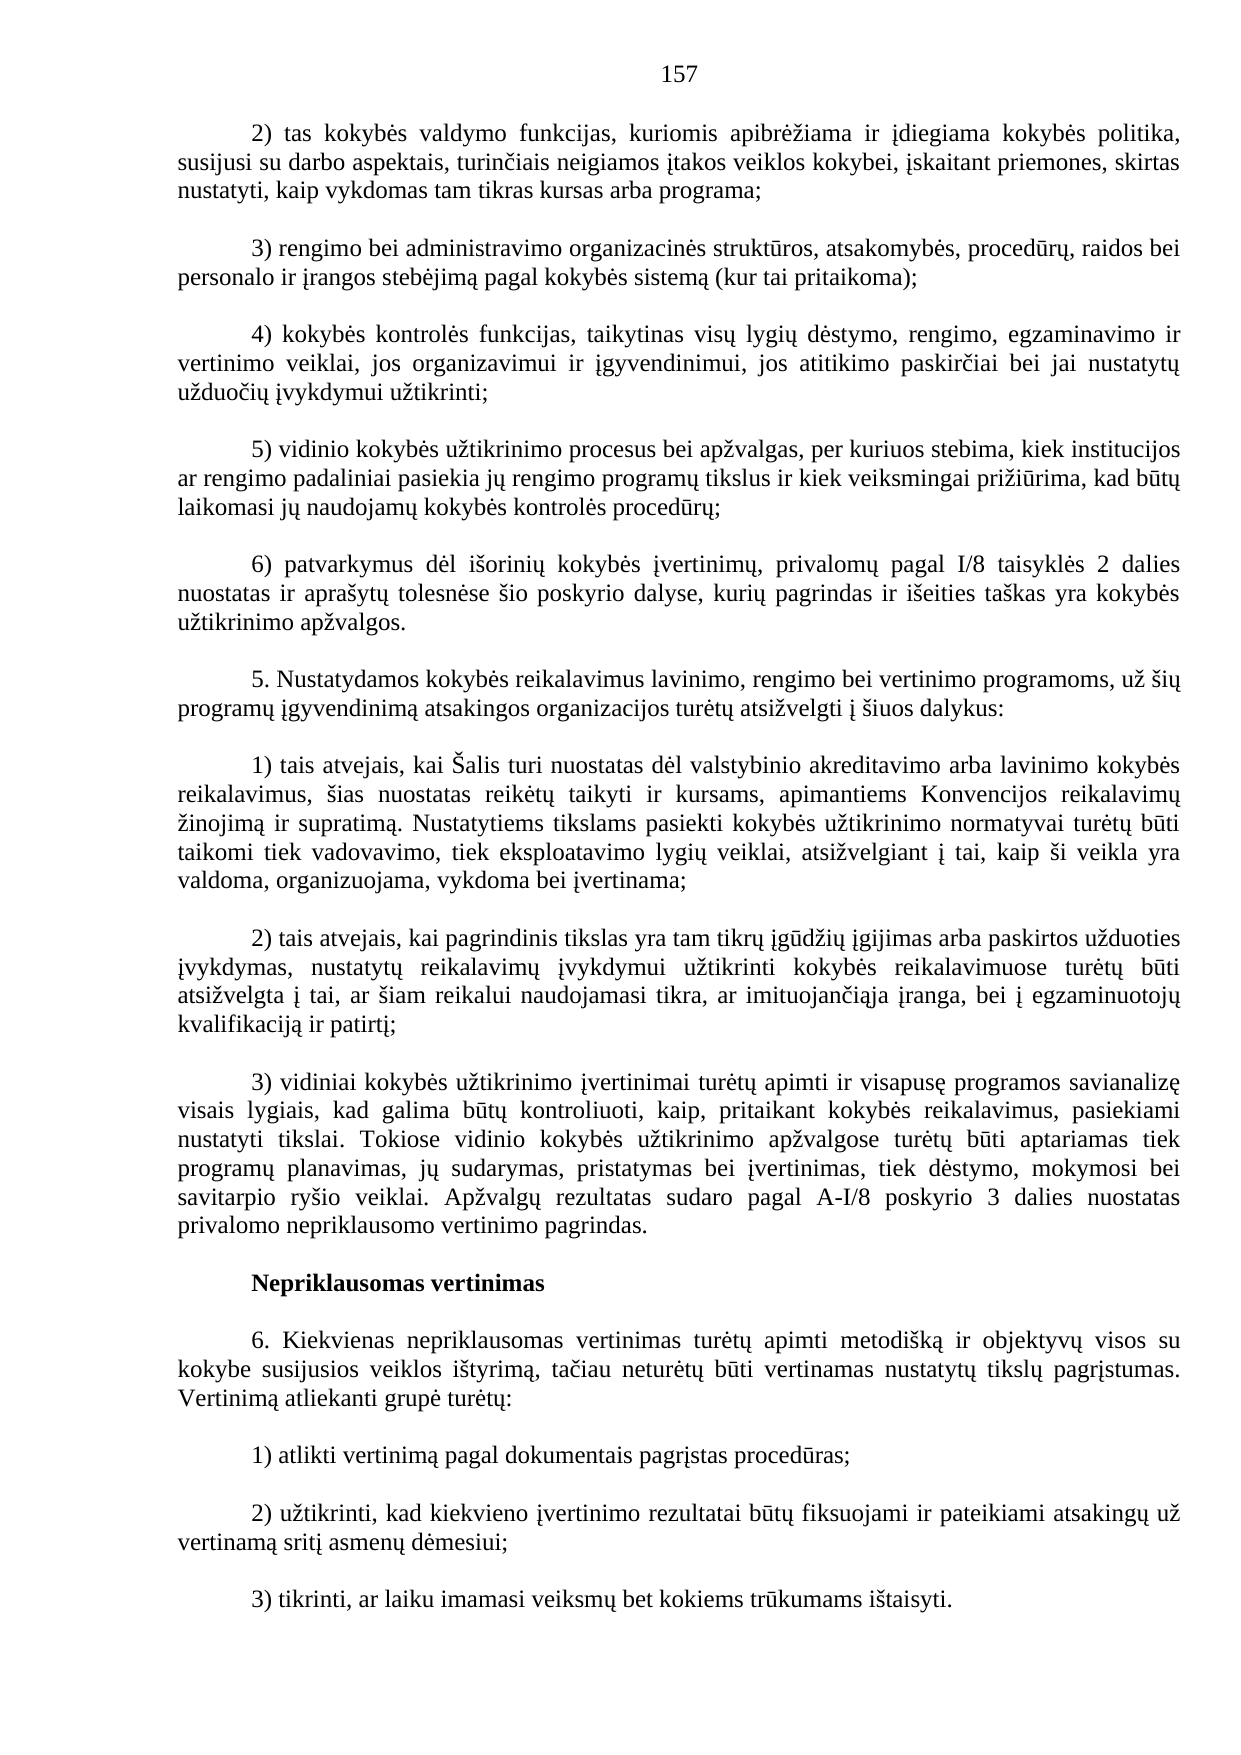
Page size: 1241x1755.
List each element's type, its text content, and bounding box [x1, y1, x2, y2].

text 4) kokybės kontrolės funkcijas, taikytinas visų lygių dėstymo, rengimo, egzaminavimo ir vertinimo veiklai, jos organizavimui ir įgyvendinimui, jos atitikimo paskirčiai bei jai nustatytų užduočių įvykdymui užtikrinti; [177, 319, 1181, 406]
text 2) tais atvejais, kai pagrindinis tikslas yra tam tikrų įgūdžių įgijimas arba paskirtos užduoties įvykdymas, nustatytų reikalavimų įvykdymui užtikrinti kokybės reikalavimuose turėtų būti atsižvelgta į tai, ar šiam reikalui naudojamasi tikra, ar imituojančiąja įranga, bei į egzaminuotojų kvalifikaciją ir patirtį; [177, 923, 1181, 1038]
text 1) atlikti vertinimą pagal dokumentais pagrįstas procedūras; [177, 1441, 1181, 1469]
text 5. Nustatydamos kokybės reikalavimus lavinimo, rengimo bei vertinimo programoms, už šių programų įgyvendinimą atsakingos organizacijos turėtų atsižvelgti į šiuos dalykus: [177, 664, 1181, 722]
text 1) tais atvejais, kai Šalis turi nuostatas dėl valstybinio akreditavimo arba lavinimo kokybės reikalavimus, šias nuostatas reikėtų taikyti ir kursams, apimantiems Konvencijos reikalavimų žinojimą ir supratimą. Nustatytiems tikslams pasiekti kokybės užtikrinimo normatyvai turėtų būti taikomi tiek vadovavimo, tiek eksploatavimo lygių veiklai, atsižvelgiant į tai, kaip ši veikla yra valdoma, organizuojama, vykdoma bei įvertinama; [177, 751, 1181, 894]
text 6) patvarkymus dėl išorinių kokybės įvertinimų, privalomų pagal I/8 taisyklės 2 dalies nuostatas ir aprašytų tolesnėse šio poskyrio dalyse, kurių pagrindas ir išeities taškas yra kokybės užtikrinimo apžvalgos. [177, 549, 1181, 636]
text Nepriklausomas vertinimas [177, 1268, 1181, 1297]
text 3) vidiniai kokybės užtikrinimo įvertinimai turėtų apimti ir visapusę programos savianalizę visais lygiais, kad galima būtų kontroliuoti, kaip, pritaikant kokybės reikalavimus, pasiekiami nustatyti tikslai. Tokiose vidinio kokybės užtikrinimo apžvalgose turėtų būti aptariamas tiek programų planavimas, jų sudarymas, pristatymas bei įvertinimas, tiek dėstymo, mokymosi bei savitarpio ryšio veiklai. Apžvalgų rezultatas sudaro pagal A-I/8 poskyrio 3 dalies nuostatas privalomo nepriklausomo vertinimo pagrindas. [177, 1067, 1181, 1239]
text 2) užtikrinti, kad kiekvieno įvertinimo rezultatai būtų fiksuojami ir pateikiami atsakingų už vertinamą sritį asmenų dėmesiui; [177, 1498, 1181, 1556]
text 3) tikrinti, ar laiku imamasi veiksmų bet kokiems trūkumams ištaisyti. [177, 1584, 1181, 1613]
text 2) tas kokybės valdymo funkcijas, kuriomis apibrėžiama ir įdiegiama kokybės politika, susijusi su darbo aspektais, turinčiais neigiamos įtakos veiklos kokybei, įskaitant priemones, skirtas nustatyti, kaip vykdomas tam tikras kursas arba programa; [177, 118, 1181, 204]
text 3) rengimo bei administravimo organizacinės struktūros, atsakomybės, procedūrų, raidos bei personalo ir įrangos stebėjimą pagal kokybės sistemą (kur tai pritaikoma); [177, 233, 1181, 291]
text 6. Kiekvienas nepriklausomas vertinimas turėtų apimti metodišką ir objektyvų visos su kokybe susijusios veiklos ištyrimą, tačiau neturėtų būti vertinamas nustatytų tikslų pagrįstumas. Vertinimą atliekanti grupė turėtų: [177, 1326, 1181, 1412]
text 5) vidinio kokybės užtikrinimo procesus bei apžvalgas, per kuriuos stebima, kiek institucijos ar rengimo padaliniai pasiekia jų rengimo programų tikslus ir kiek veiksmingai prižiūrima, kad būtų laikomasi jų naudojamų kokybės kontrolės procedūrų; [177, 434, 1181, 521]
